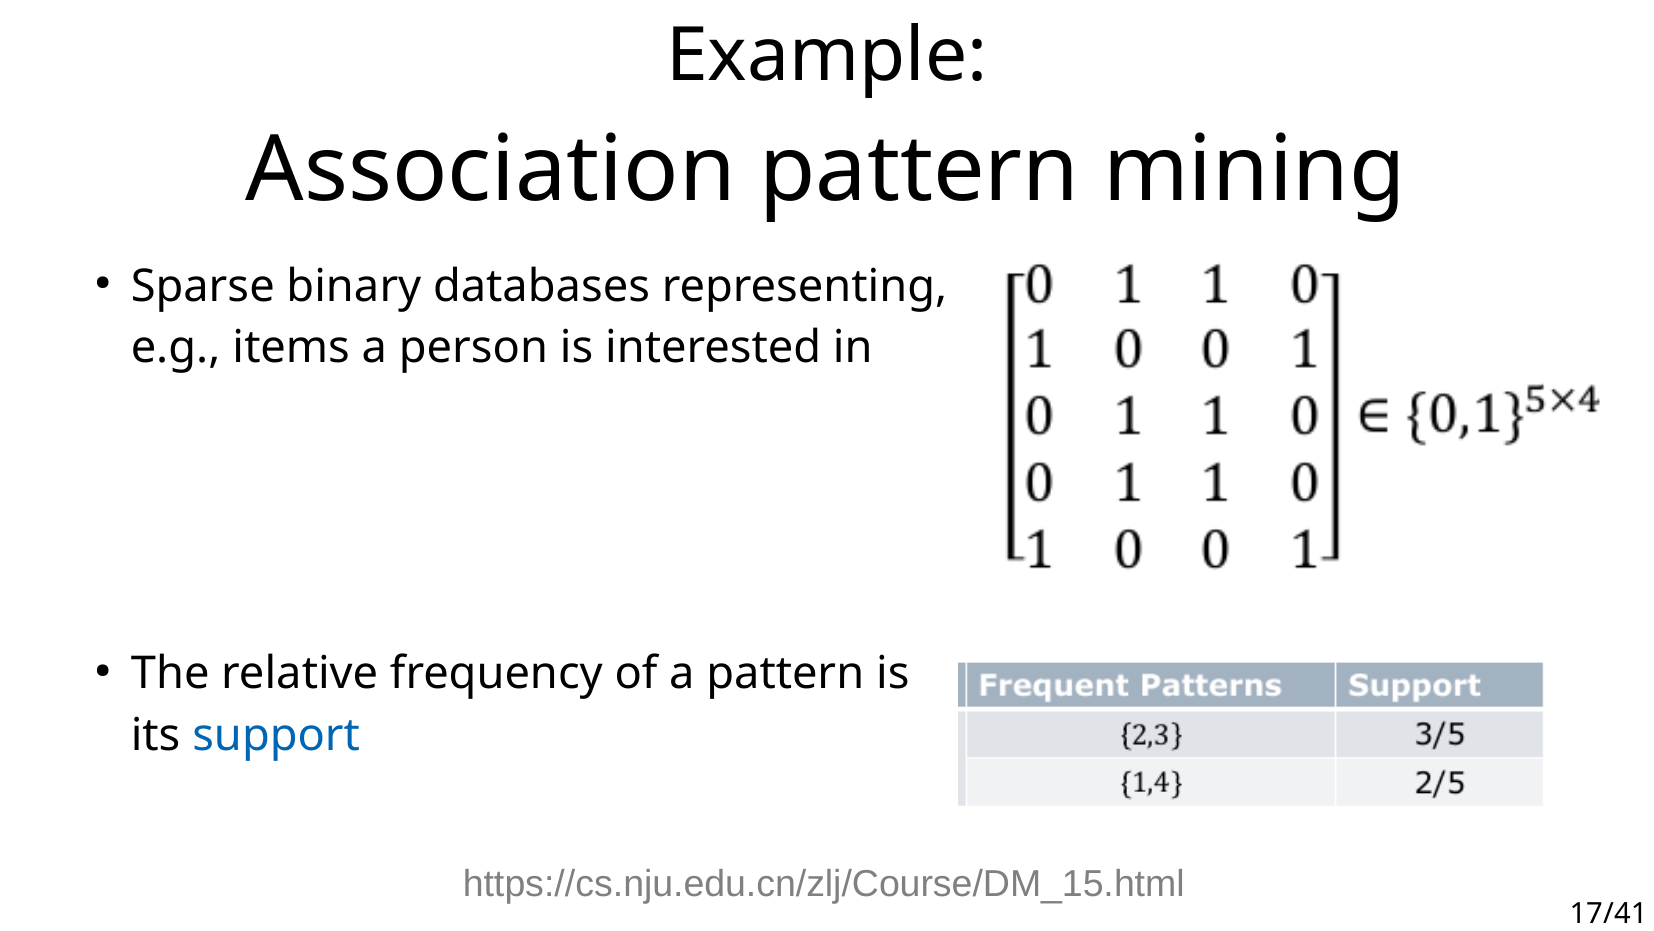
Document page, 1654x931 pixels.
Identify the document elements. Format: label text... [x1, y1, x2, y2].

text_box https://cs.nju.edu.cn/zlj/Course/DM_15.html [448, 855, 1201, 912]
title Example: Association pattern mining [82, 1, 1571, 226]
list Sparse binary databases representing, e.g., items a person is interested in The relative frequency of a pattern is its support [82, 253, 961, 793]
picture [958, 652, 1551, 814]
picture [984, 243, 1620, 595]
